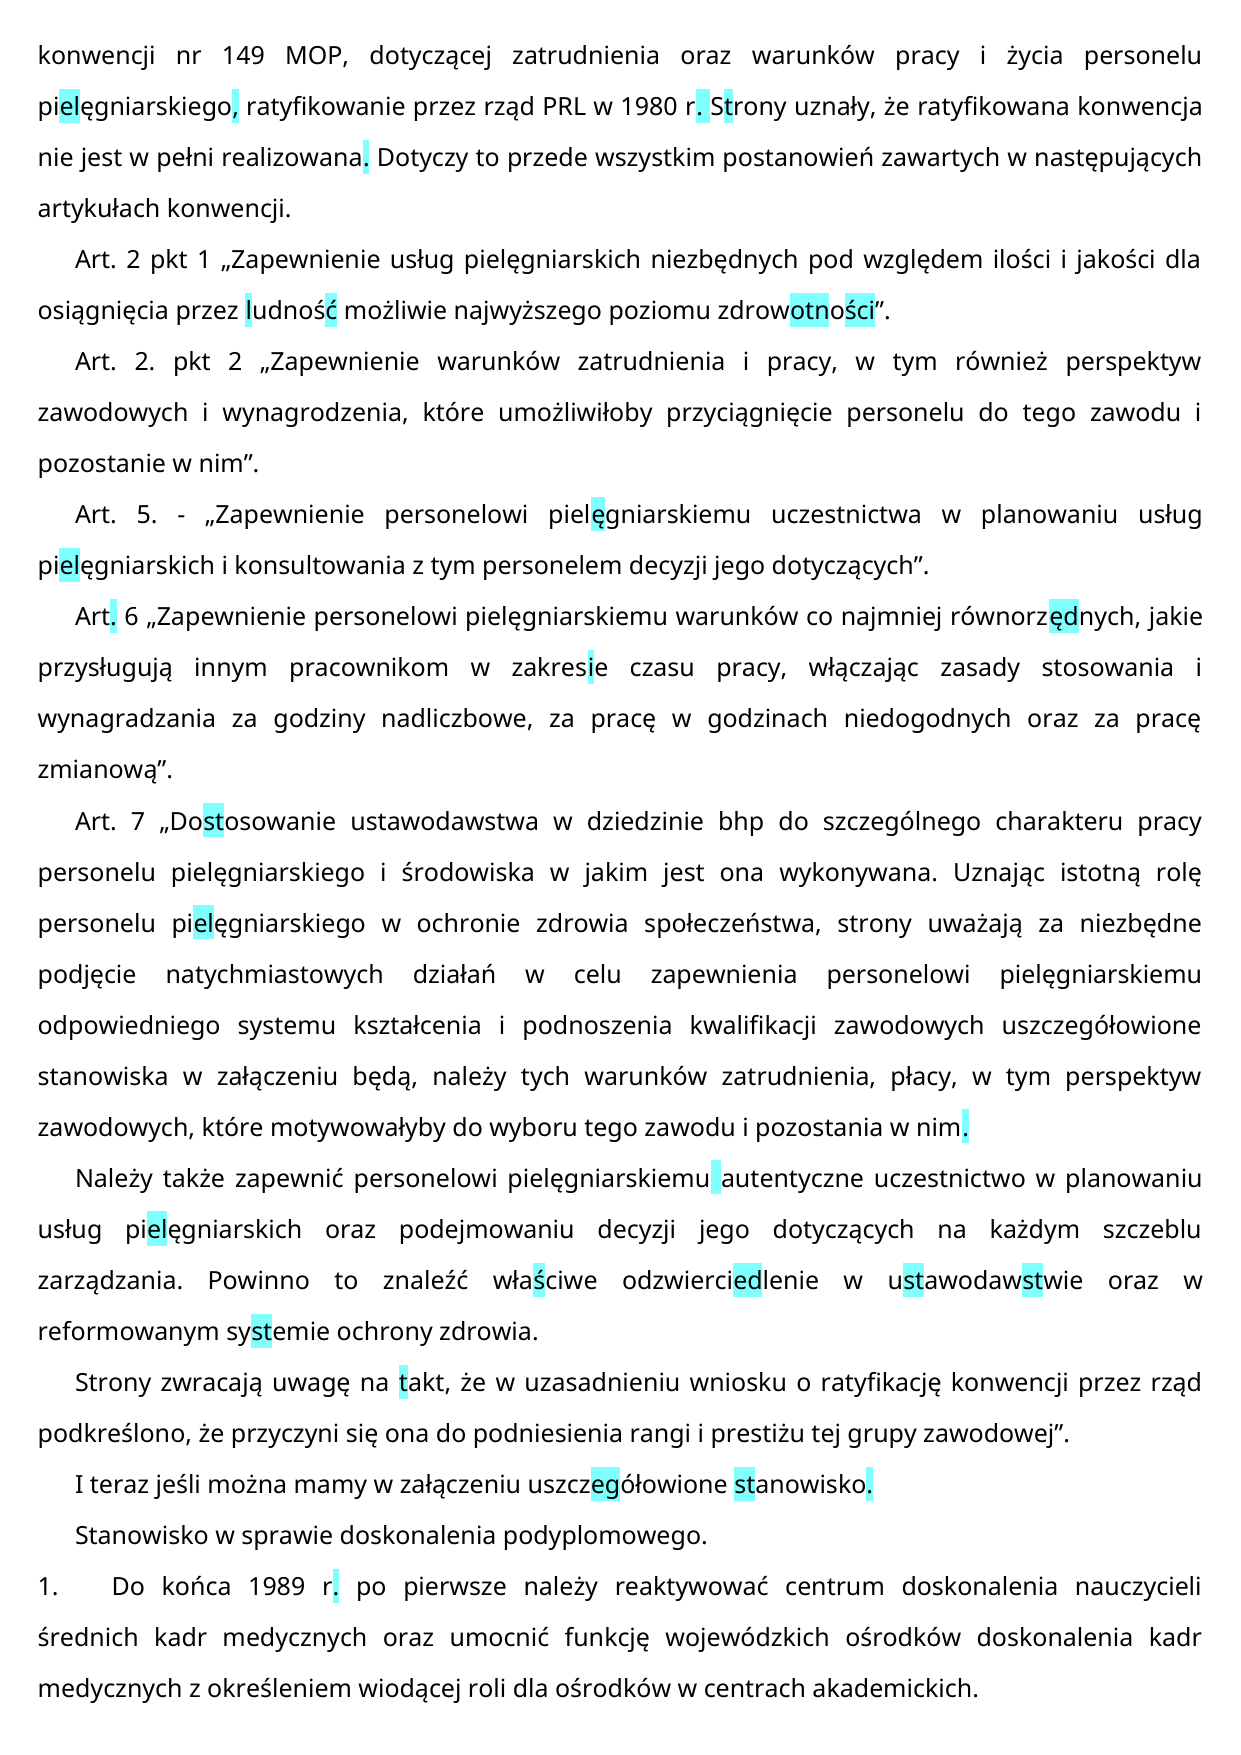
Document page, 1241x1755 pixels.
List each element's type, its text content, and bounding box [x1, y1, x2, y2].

text Art. 7 „Dostosowanie ustawodawstwa w dziedzinie bhp do szczególnego charakteru pracy personelu pielęgniarskiego i środowiska w jakim jest ona wykonywana. Uznając istotną rolę personelu pielęgniarskiego w ochronie zdrowia społeczeństwa, strony uważają za niezbędne podjęcie natychmiastowych działań w celu zapewnienia personelowi pielęgniarskiemu odpowiedniego systemu kształcenia i podnoszenia kwalifikacji zawodowych uszczegółowione stanowiska w załączeniu będą, należy tych warunków zatrudnienia, płacy, w tym perspektyw zawodowych, które motywowałyby do wyboru tego zawodu i pozostania w nim. [37, 803, 1203, 1143]
text I teraz jeśli można mamy w załączeniu uszczegółowione stanowisko. [37, 1467, 1203, 1501]
text Stanowisko w sprawie doskonalenia podyplomowego. [37, 1518, 1203, 1552]
text Art. 5. - „Zapewnienie personelowi pielęgniarskiemu uczestnictwa w planowaniu usług pielęgniarskich i konsultowania z tym personelem decyzji jego dotyczących”. [37, 497, 1203, 582]
text konwencji nr 149 MOP, dotyczącej zatrudnienia oraz warunków pracy i życia personelu pielęgniarskiego, ratyfikowanie przez rząd PRL w 1980 r. Strony uznały, że ratyfikowana konwencja nie jest w pełni realizowana. Dotyczy to przede wszystkim postanowień zawartych w następujących artykułach konwencji. [37, 37, 1203, 225]
text Art. 6 „Zapewnienie personelowi pielęgniarskiemu warunków co najmniej równorzędnych, jakie przysługują innym pracownikom w zakresie czasu pracy, włączając zasady stosowania i wynagradzania za godziny nadliczbowe, za pracę w godzinach niedogodnych oraz za pracę zmianową”. [37, 599, 1203, 786]
text Art. 2 pkt 1 „Zapewnienie usług pielęgniarskich niezbędnych pod względem ilości i jakości dla osiągnięcia przez ludność możliwie najwyższego poziomu zdrowotności”. [37, 242, 1203, 327]
text 1. Do końca 1989 r. po pierwsze należy reaktywować centrum doskonalenia nauczycieli średnich kadr medycznych oraz umocnić funkcję wojewódzkich ośrodków doskonalenia kadr medycznych z określeniem wiodącej roli dla ośrodków w centrach akademickich. [37, 1569, 1203, 1705]
text Strony zwracają uwagę na takt, że w uzasadnieniu wniosku o ratyfikację konwencji przez rząd podkreślono, że przyczyni się ona do podniesienia rangi i prestiżu tej grupy zawodowej”. [37, 1364, 1203, 1450]
text Należy także zapewnić personelowi pielęgniarskiemu autentyczne uczestnictwo w planowaniu usług pielęgniarskich oraz podejmowaniu decyzji jego dotyczących na każdym szczeblu zarządzania. Powinno to znaleźć właściwe odzwierciedlenie w ustawodawstwie oraz w reformowanym systemie ochrony zdrowia. [37, 1160, 1203, 1348]
text Art. 2. pkt 2 „Zapewnienie warunków zatrudnienia i pracy, w tym również perspektyw zawodowych i wynagrodzenia, które umożliwiłoby przyciągnięcie personelu do tego zawodu i pozostanie w nim”. [37, 344, 1203, 480]
